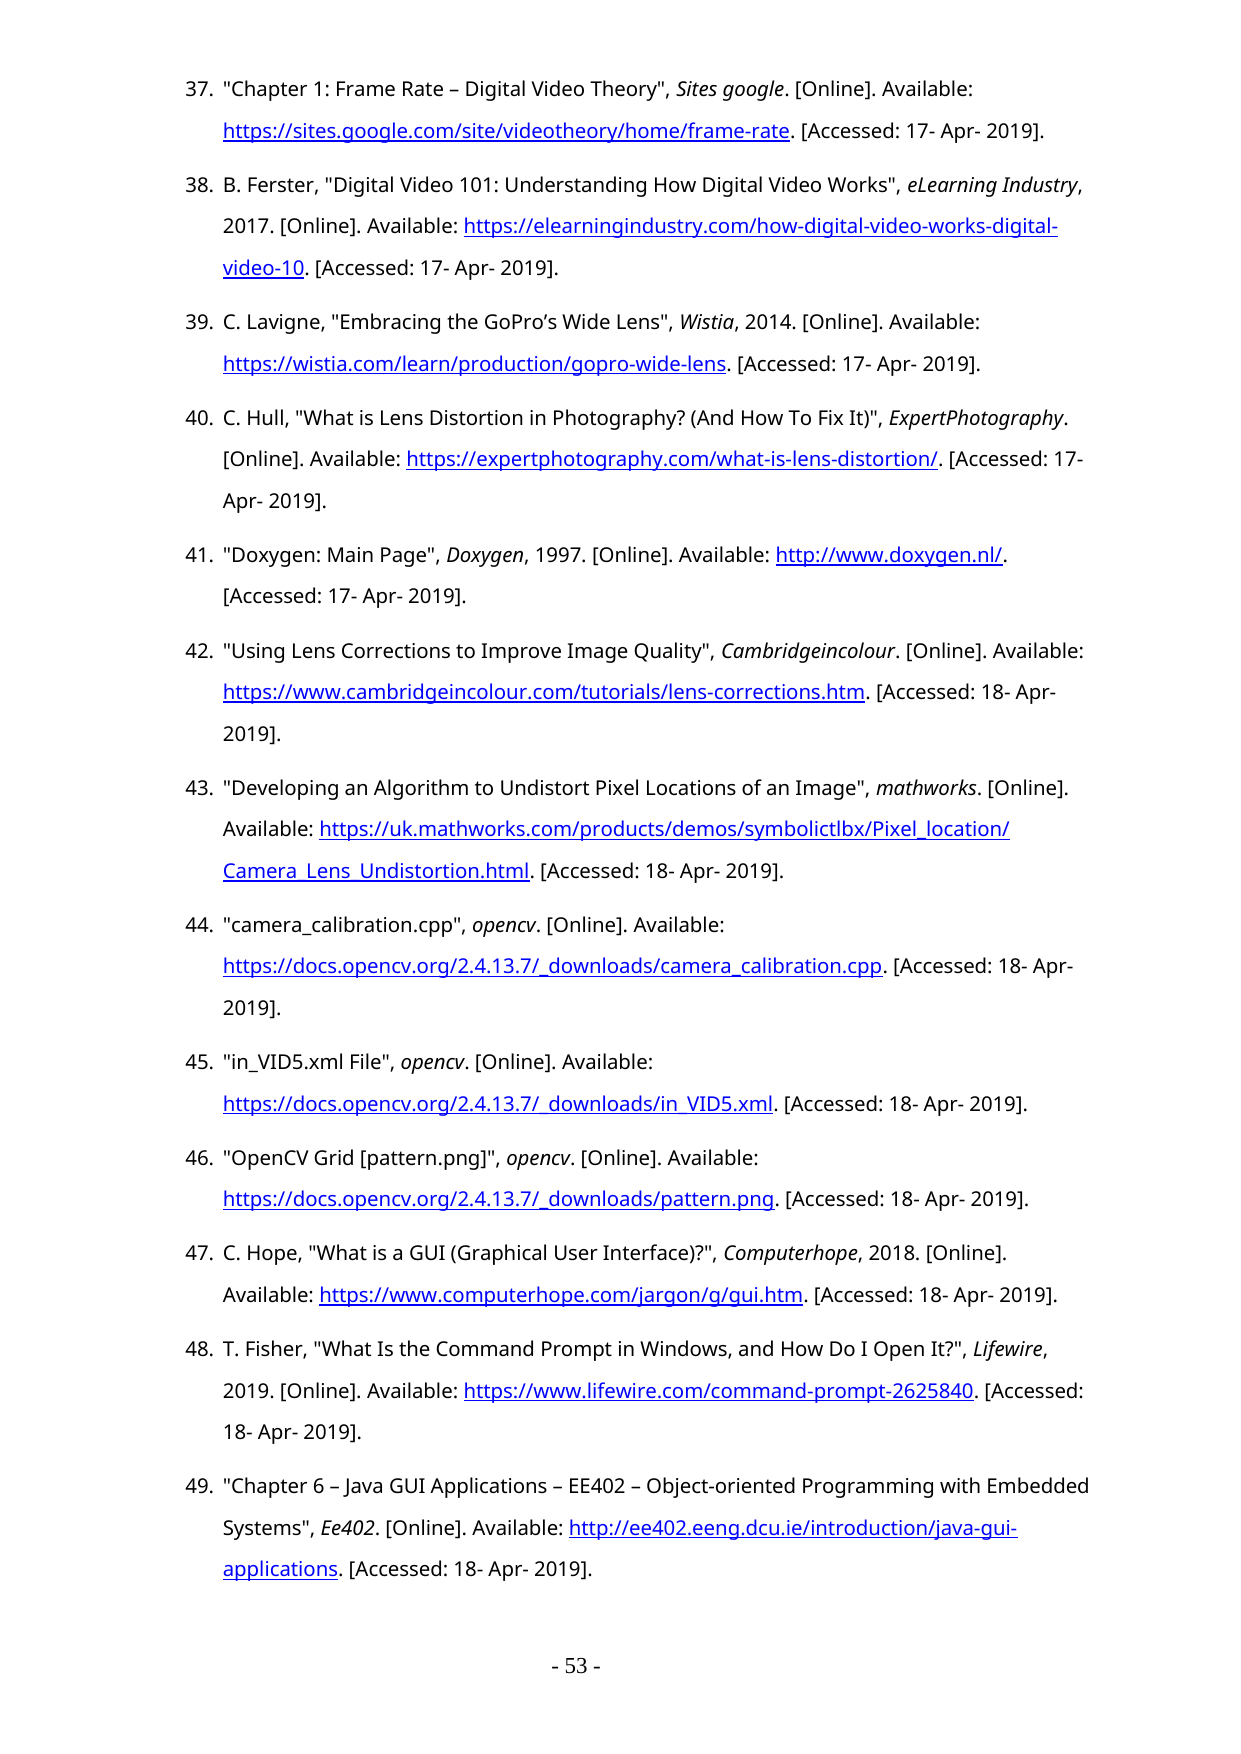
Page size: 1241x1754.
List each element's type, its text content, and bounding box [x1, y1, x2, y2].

list "Developing an Algorithm to Undistort Pixel Locations of an Image", mathworks. [Online]. Available: https://uk.mathworks.com/products/demos/symbolictlbx/Pixel_location/Camera_Lens_Undistortion.html. [Accessed: 18- Apr- 2019]. [185, 773, 1092, 884]
list "Chapter 1: Frame Rate – Digital Video Theory", Sites google. [Online]. Available: https://sites.google.com/site/videotheory/home/frame-rate. [Accessed: 17- Apr- 2019]. [185, 75, 1092, 144]
list C. Hull, "What is Lens Distortion in Photography? (And How To Fix It)", ExpertPhotography. [Online]. Available: https://expertphotography.com/what-is-lens-distortion/. [Accessed: 17- Apr- 2019]. [185, 403, 1092, 514]
list "camera_calibration.cpp", opencv. [Online]. Available: https://docs.opencv.org/2.4.13.7/_downloads/camera_calibration.cpp. [Accessed: 18- Apr- 2019]. [185, 911, 1092, 1021]
list "Doxygen: Main Page", Doxygen, 1997. [Online]. Available: http://www.doxygen.nl/. [Accessed: 17- Apr- 2019]. [185, 541, 1092, 610]
list B. Ferster, "Digital Video 101: Understanding How Digital Video Works", eLearning Industry, 2017. [Online]. Available: https://elearningindustry.com/how-digital-video-works-digital-video-10. [Accessed: 17- Apr- 2019]. [185, 171, 1092, 281]
list "OpenCV Grid [pattern.png]", opencv. [Online]. Available: https://docs.opencv.org/2.4.13.7/_downloads/pattern.png. [Accessed: 18- Apr- 2019]. [185, 1143, 1092, 1213]
list "Chapter 6 – Java GUI Applications – EE402 – Object-oriented Programming with Embedded Systems", Ee402. [Online]. Available: http://ee402.eeng.dcu.ie/introduction/java-gui-applications. [Accessed: 18- Apr- 2019]. [185, 1472, 1092, 1583]
list T. Fisher, "What Is the Command Prompt in Windows, and How Do I Open It?", Lifewire, 2019. [Online]. Available: https://www.lifewire.com/command-prompt-2625840. [Accessed: 18- Apr- 2019]. [185, 1335, 1092, 1446]
list "Using Lens Corrections to Improve Image Quality", Cambridgeincolour. [Online]. Available: https://www.cambridgeincolour.com/tutorials/lens-corrections.htm. [Accessed: 18- Apr- 2019]. [185, 636, 1092, 747]
list C. Hope, "What is a GUI (Graphical User Interface)?", Computerhope, 2018. [Online]. Available: https://www.computerhope.com/jargon/g/gui.htm. [Accessed: 18- Apr- 2019]. [185, 1239, 1092, 1308]
list "in_VID5.xml File", opencv. [Online]. Available: https://docs.opencv.org/2.4.13.7/_downloads/in_VID5.xml. [Accessed: 18- Apr- 2019]. [185, 1048, 1092, 1117]
list C. Lavigne, "Embracing the GoPro’s Wide Lens", Wistia, 2014. [Online]. Available: https://wistia.com/learn/production/gopro-wide-lens. [Accessed: 17- Apr- 2019]. [185, 308, 1092, 377]
